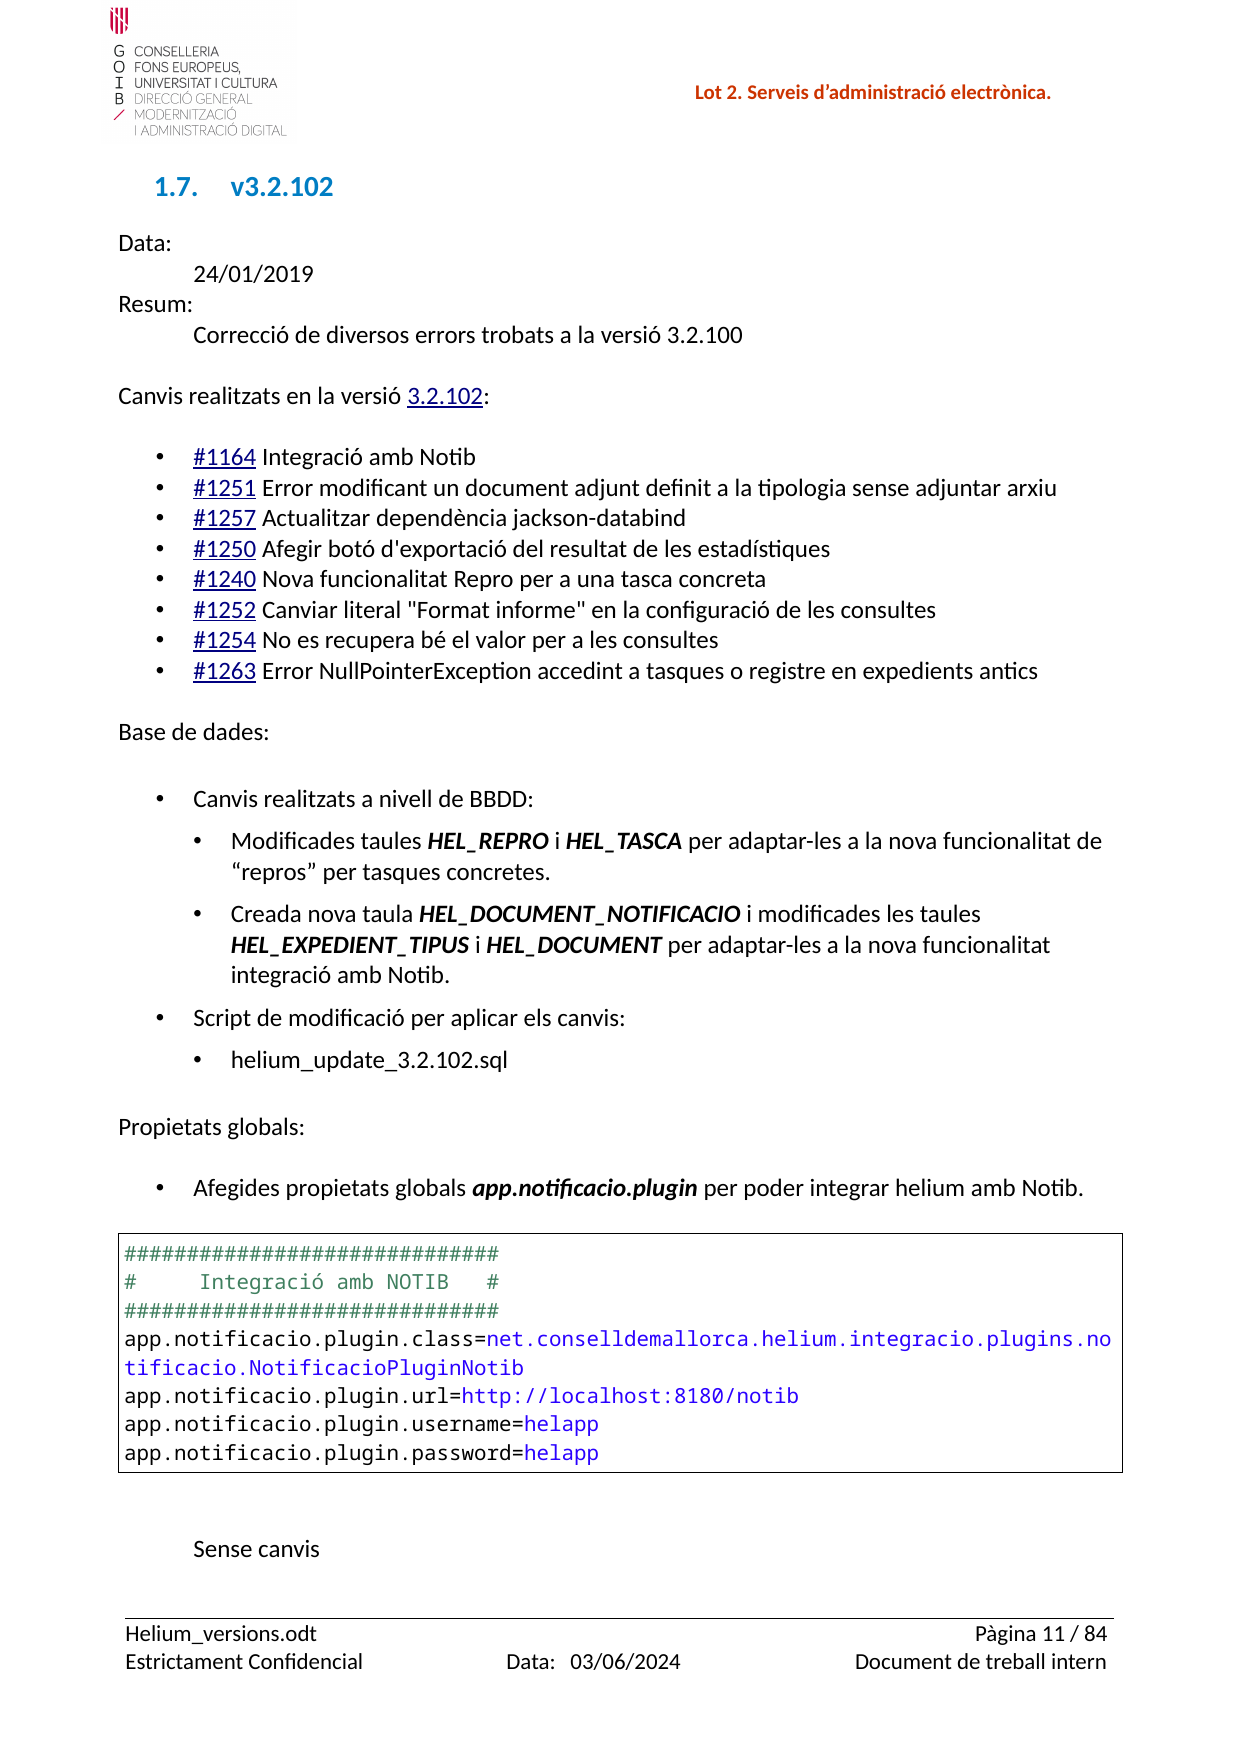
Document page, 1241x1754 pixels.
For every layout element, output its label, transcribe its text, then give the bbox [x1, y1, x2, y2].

list Canvis realitzats a nivell de BBDD: [156, 783, 1122, 813]
subtitle v3.2.102 [153, 168, 1122, 204]
picture [100, 0, 297, 144]
list #1251 Error modificant un document adjunt definit a la tipologia sense adjuntar arxiu [156, 472, 1122, 502]
list #1263 Error NullPointerException accedint a tasques o registre en expedients antics [156, 655, 1122, 685]
text Canvis realitzats en la versió 3.2.102: [118, 380, 1122, 411]
list Modificades taules HEL_REPRO i HEL_TASCA per adaptar-les a la nova funcionalitat de “repros” per tasques concretes. [193, 825, 1122, 886]
list #1254 No es recupera bé el valor per a les consultes [156, 624, 1122, 655]
list #1257 Actualitzar dependència jackson-databind [156, 502, 1122, 533]
text Resum: [118, 289, 1122, 319]
list Afegides propietats globals app.notificacio.plugin per poder integrar helium amb Notib. [156, 1172, 1122, 1203]
text Sense canvis [118, 1533, 1122, 1564]
list Script de modificació per aplicar els canvis: [156, 1002, 1122, 1032]
text Propietats globals: [118, 1111, 1122, 1142]
table_header ############################## # Integració amb NOTIB # ############################## app.notificacio.plugin.class=net.conselldemallorca.helium.integracio.plugins.notificacio.NotificacioPluginNotib app.notificacio.plugin.url=http://localhost:8180/notib app.notificacio.plugin.username=helapp app.notificacio.plugin.password=helapp [119, 1234, 1122, 1472]
text 24/01/2019 [118, 258, 1122, 289]
list helium_update_3.2.102.sql [193, 1044, 1122, 1074]
list Creada nova taula HEL_DOCUMENT_NOTIFICACIO i modificades les taules HEL_EXPEDIENT_TIPUS i HEL_DOCUMENT per adaptar-les a la nova funcionalitat integració amb Notib. [193, 898, 1122, 990]
list #1252 Canviar literal "Format informe" en la configuració de les consultes [156, 594, 1122, 624]
text Data: [118, 228, 1122, 258]
list #1240 Nova funcionalitat Repro per a una tasca concreta [156, 563, 1122, 594]
text Correcció de diversos errors trobats a la versió 3.2.100 [118, 319, 1122, 350]
list #1250 Afegir botó d'exportació del resultat de les estadístiques [156, 533, 1122, 563]
text Base de dades: [118, 716, 1122, 746]
list #1164 Integració amb Notib [156, 441, 1122, 472]
